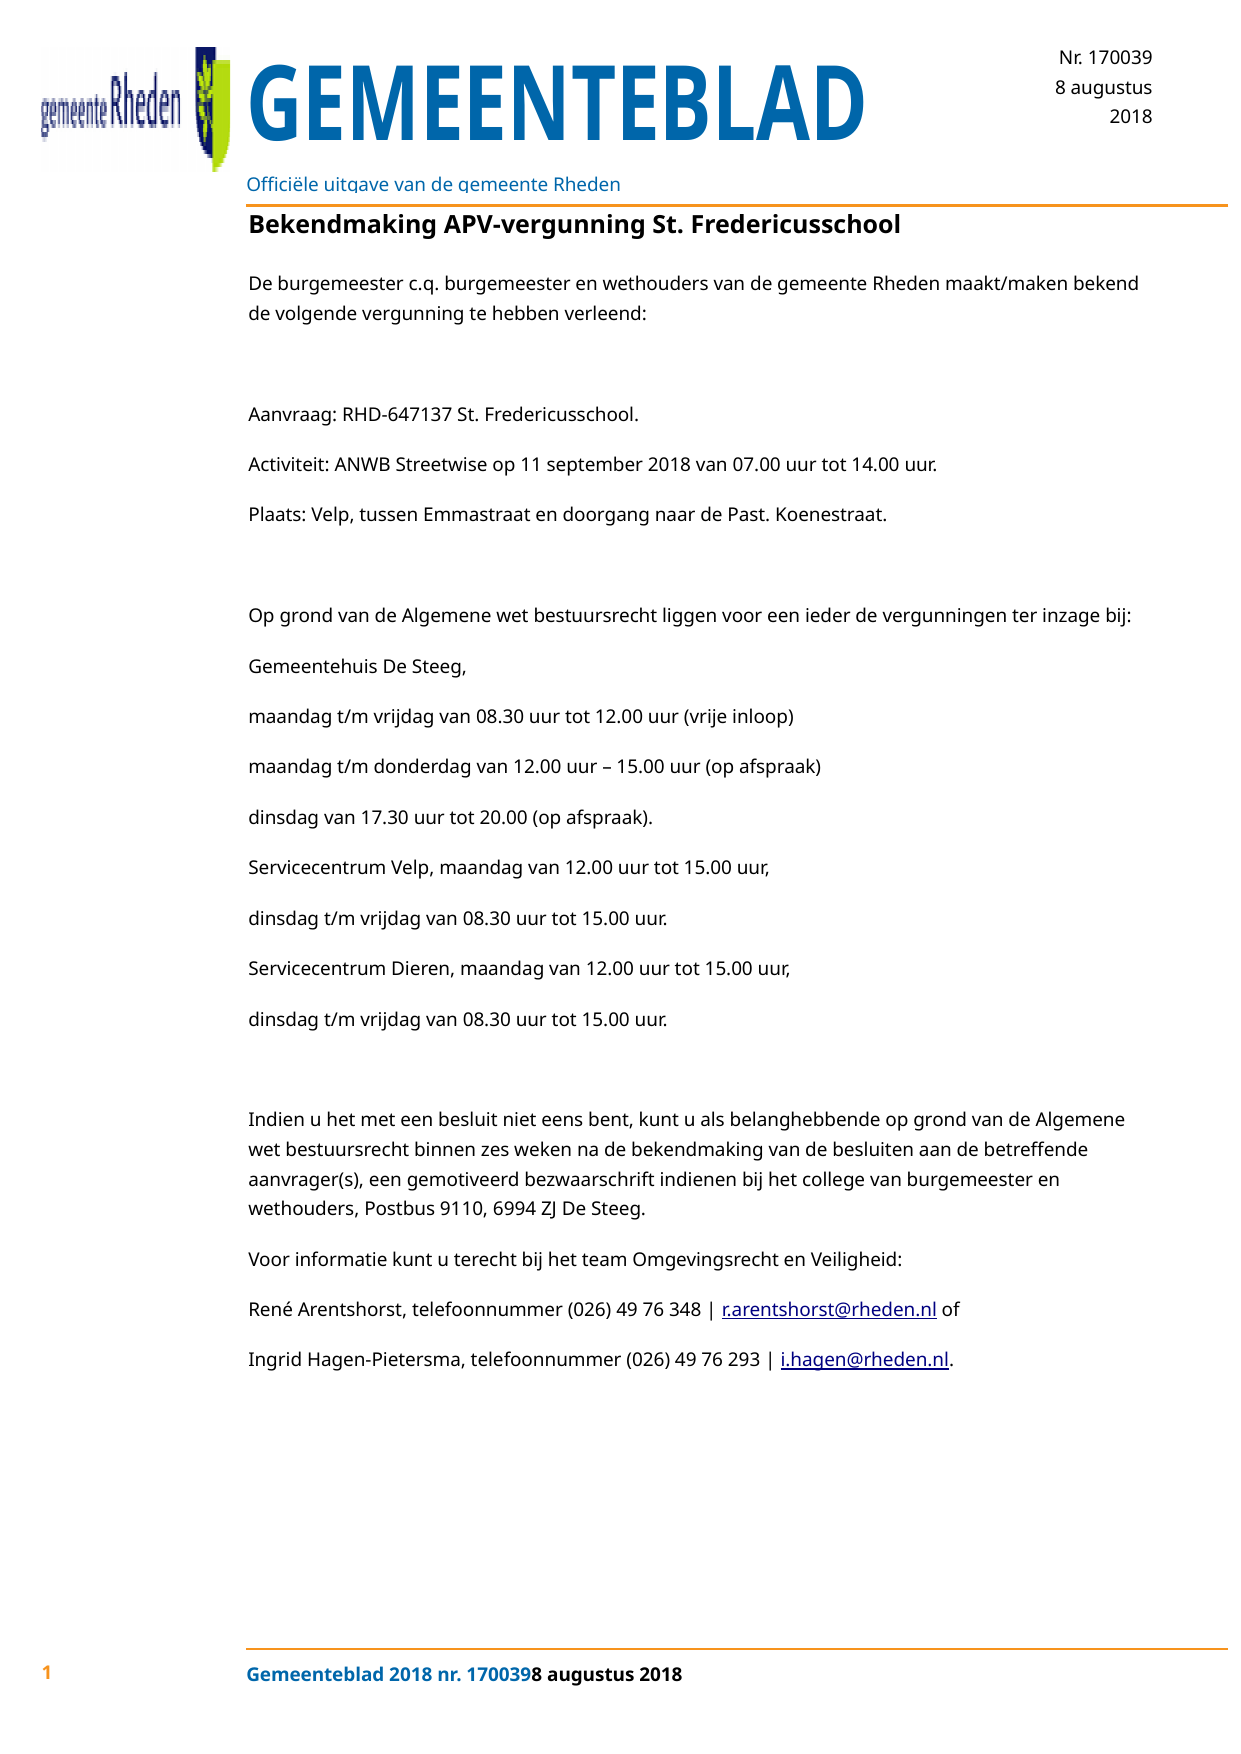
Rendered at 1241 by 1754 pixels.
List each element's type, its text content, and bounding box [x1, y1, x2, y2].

text De burgemeester c.q. burgemeester en wethouders van de gemeente Rheden maakt/maken bekend de volgende vergunning te hebben verleend: [248, 270, 1152, 326]
text Indien u het met een besluit niet eens bent, kunt u als belanghebbende op grond van de Algemene wet bestuursrecht binnen zes weken na de bekendmaking van de besluiten aan de betreffende aanvrager(s), een gemotiveerd bezwaarschrift indienen bij het college van burgemeester en wethouders, Postbus 9110, 6994 ZJ De Steeg. [248, 1107, 1152, 1221]
text Ingrid Hagen-Pietersma, telefoonnummer (026) 49 76 293 | i.hagen@rheden.nl. [248, 1347, 1152, 1372]
text maandag t/m donderdag van 12.00 uur – 15.00 uur (op afspraak) [248, 754, 1152, 779]
text Aanvraag: RHD-647137 St. Fredericusschool. [248, 401, 1152, 426]
text dinsdag t/m vrijdag van 08.30 uur tot 15.00 uur. [248, 1006, 1152, 1031]
picture [41, 47, 231, 172]
text maandag t/m vrijdag van 08.30 uur tot 12.00 uur (vrije inloop) [248, 703, 1152, 729]
text Plaats: Velp, tussen Emmastraat en doorgang naar de Past. Koenestraat. [248, 502, 1152, 527]
text Servicecentrum Velp, maandag van 12.00 uur tot 15.00 uur, [248, 854, 1152, 880]
text Gemeentehuis De Steeg, [248, 653, 1152, 678]
text Voor informatie kunt u terecht bij het team Omgevingsrecht en Veiligheid: [248, 1246, 1152, 1271]
text Servicecentrum Dieren, maandag van 12.00 uur tot 15.00 uur, [248, 955, 1152, 981]
text dinsdag t/m vrijdag van 08.30 uur tot 15.00 uur. [248, 905, 1152, 931]
text dinsdag van 17.30 uur tot 20.00 (op afspraak). [248, 804, 1152, 830]
text Op grond van de Algemene wet bestuursrecht liggen voor een ieder de vergunningen ter inzage bij: [248, 602, 1152, 628]
text Activiteit: ANWB Streetwise op 11 september 2018 van 07.00 uur tot 14.00 uur. [248, 451, 1152, 477]
text Bekendmaking APV-vergunning St. Fredericusschool [248, 207, 1152, 241]
text René Arentshorst, telefoonnummer (026) 49 76 348 | r.arentshorst@rheden.nl of [248, 1296, 1152, 1322]
